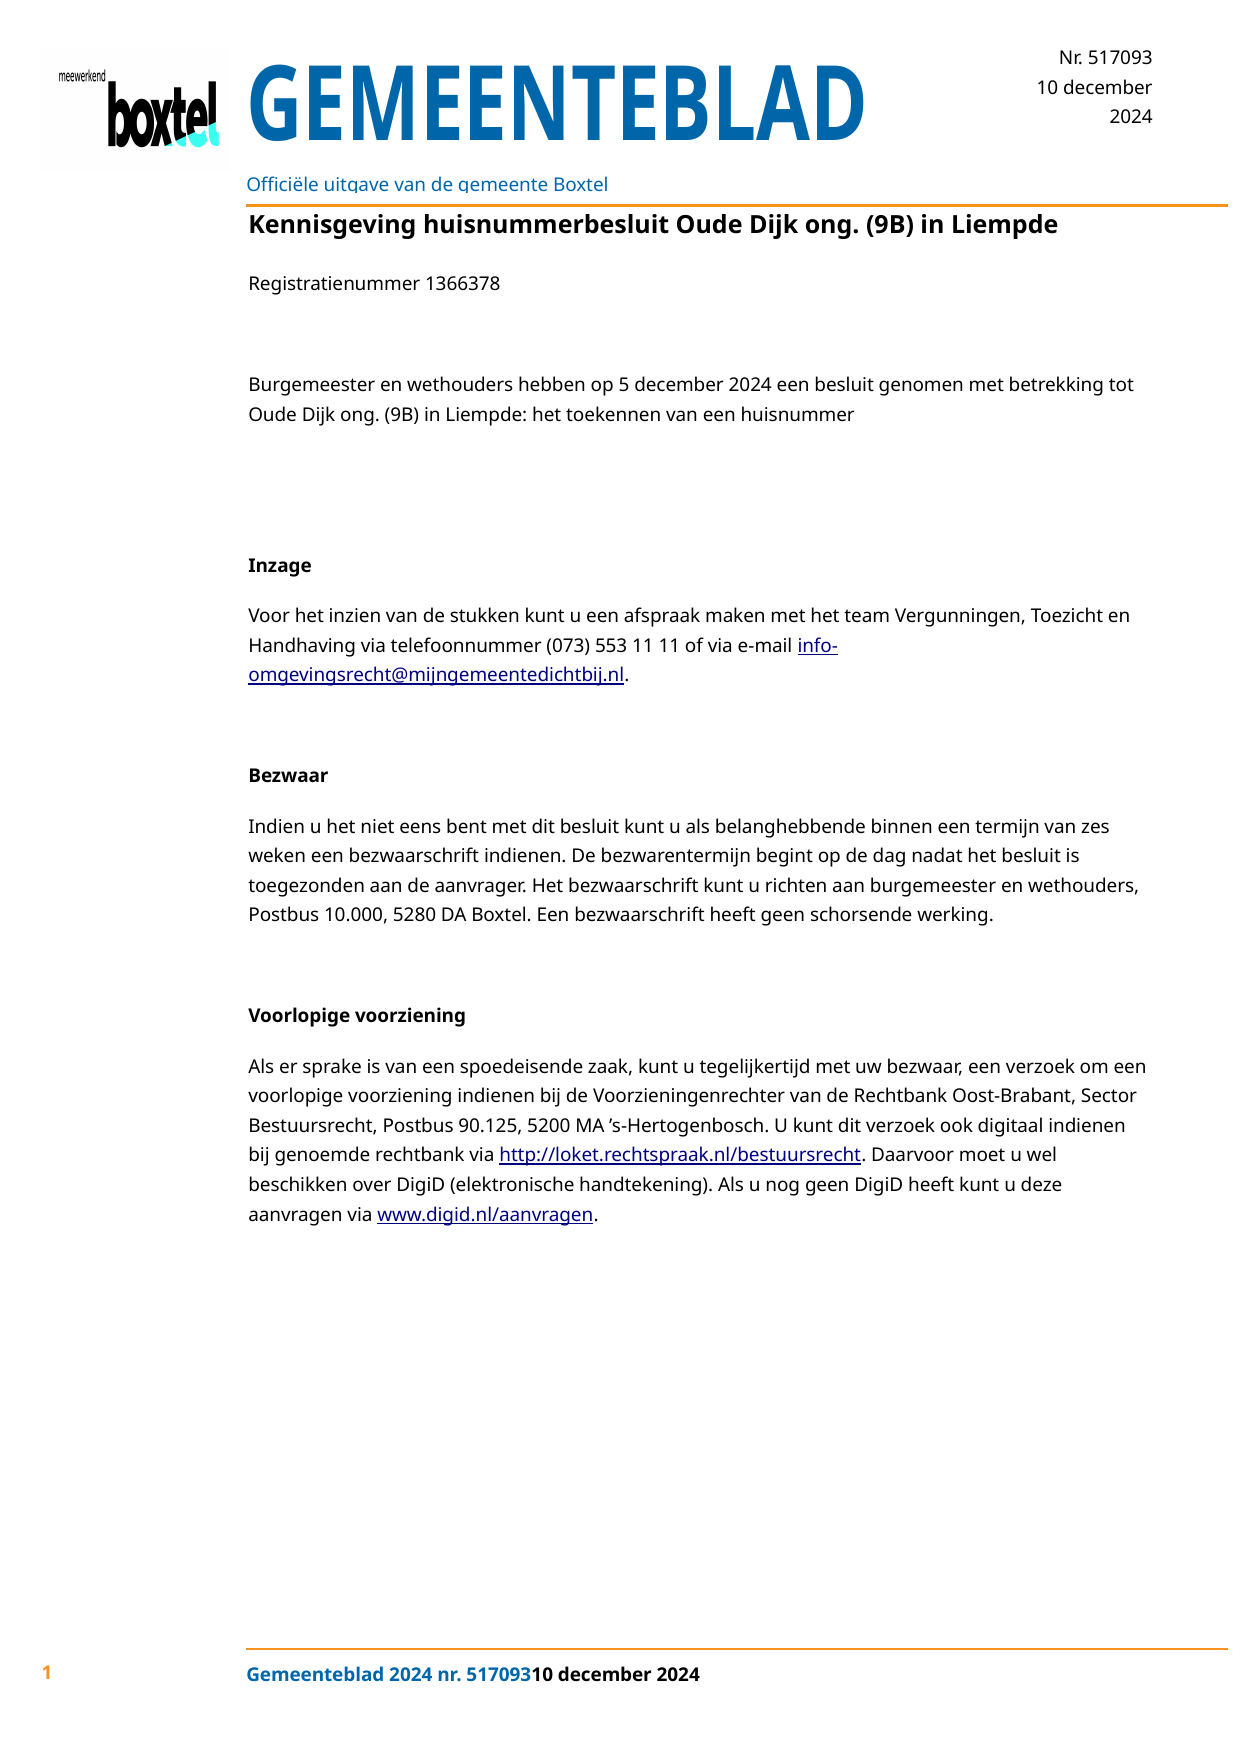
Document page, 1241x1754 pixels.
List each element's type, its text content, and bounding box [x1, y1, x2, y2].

text Kennisgeving huisnummerbesluit Oude Dijk ong. (9B) in Liempde [248, 207, 1152, 241]
picture [41, 47, 231, 172]
text Als er sprake is van een spoedeisende zaak, kunt u tegelijkertijd met uw bezwaar, een verzoek om een voorlopige voorziening indienen bij de Voorzieningenrechter van de Rechtbank Oost-Brabant, Sector Bestuursrecht, Postbus 90.125, 5200 MA ’s-Hertogenbosch. U kunt dit verzoek ook digitaal indienen bij genoemde rechtbank via http://loket.rechtspraak.nl/bestuursrecht. Daarvoor moet u wel beschikken over DigiD (elektronische handtekening). Als u nog geen DigiD heeft kunt u deze aanvragen via www.digid.nl/aanvragen. [248, 1053, 1152, 1226]
text Indien u het niet eens bent met dit besluit kunt u als belanghebbende binnen een termijn van zes weken een bezwaarschrift indienen. De bezwarentermijn begint op de dag nadat het besluit is toegezonden aan de aanvrager. Het bezwaarschrift kunt u richten aan burgemeester en wethouders, Postbus 10.000, 5280 DA Boxtel. Een bezwaarschrift heeft geen schorsende werking. [248, 813, 1152, 927]
text Registratienummer 1366378 [248, 270, 1152, 296]
text Voor het inzien van de stukken kunt u een afspraak maken met het team Vergunningen, Toezicht en Handhaving via telefoonnummer (073) 553 11 11 of via e-mail info-omgevingsrecht@mijngemeentedichtbij.nl. [248, 602, 1152, 687]
text Bezwaar [248, 762, 1152, 788]
text Burgemeester en wethouders hebben op 5 december 2024 een besluit genomen met betrekking tot Oude Dijk ong. (9B) in Liempde: het toekennen van een huisnummer [248, 371, 1152, 426]
text Voorlopige voorziening [248, 1002, 1152, 1028]
text Inzage [248, 552, 1152, 578]
